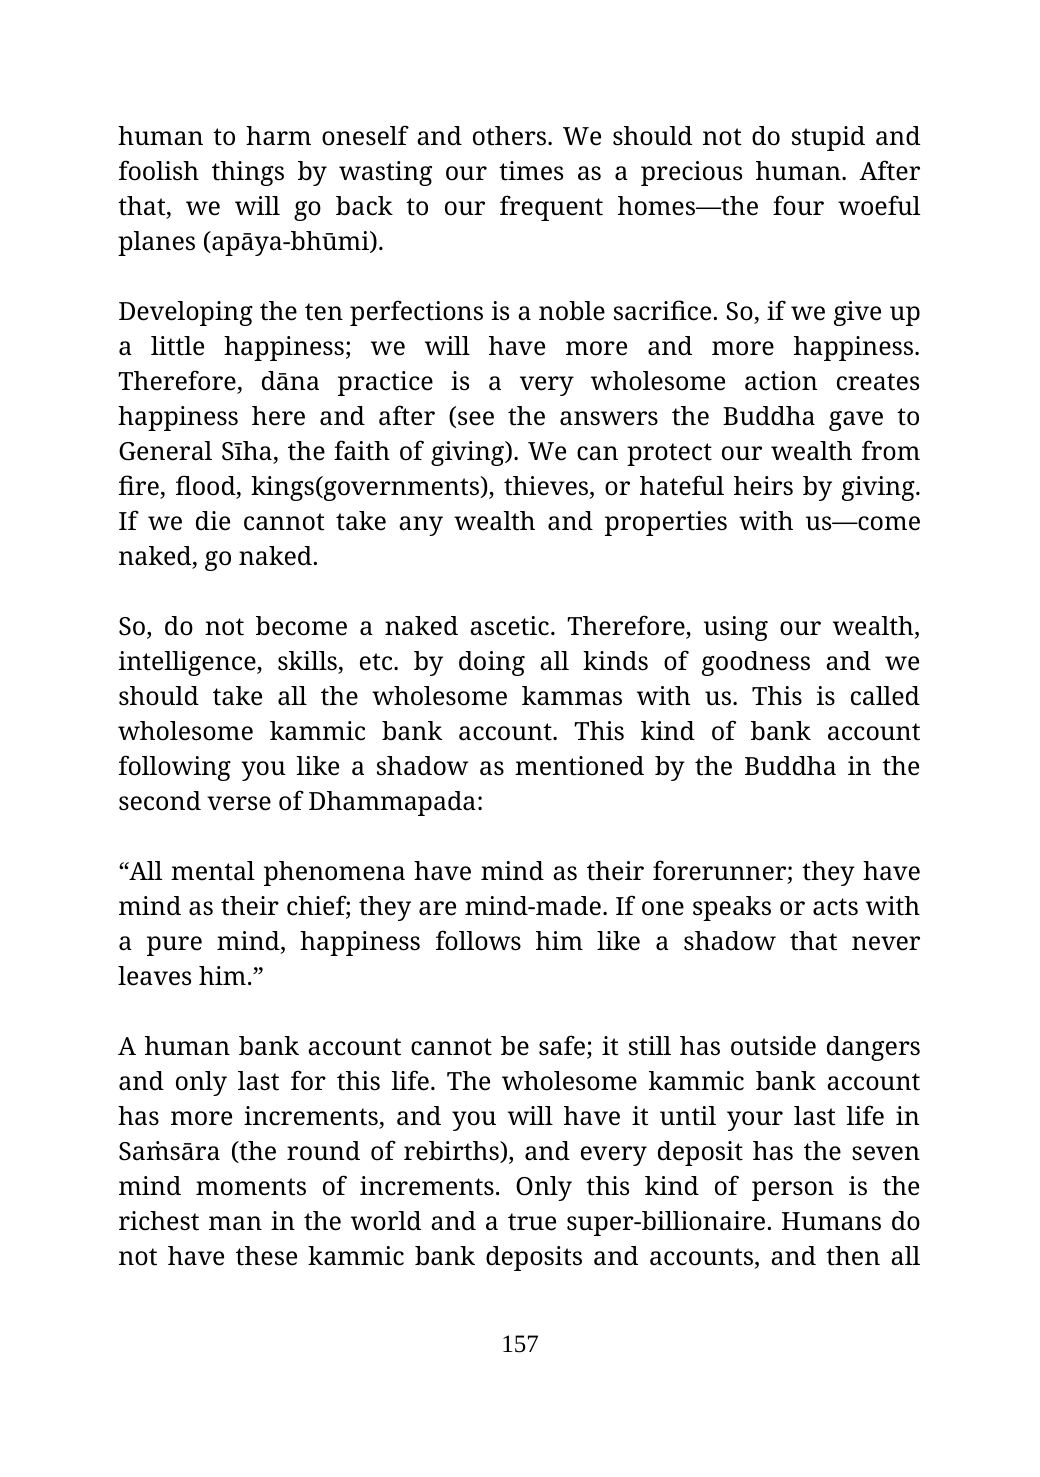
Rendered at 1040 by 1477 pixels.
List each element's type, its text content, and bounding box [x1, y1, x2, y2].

text human to harm oneself and others. We should not do stupid and foolish things by wasting our times as a precious human. After that, we will go back to our frequent homes—the four woeful planes (apāya‐bhūmi). Developing the ten perfections is a noble sacrifice. So, if we give up a little happiness; we will have more and more happiness. Therefore, dāna practice is a very wholesome action creates happiness here and after (see the answers the Buddha gave to General Sīha, the faith of giving). We can protect our wealth from fire, flood, kings(governments), thieves, or hateful heirs by giving. If we die cannot take any wealth and properties with us—come naked, go naked. So, do not become a naked ascetic. Therefore, using our wealth, intelligence, skills, etc. by doing all kinds of goodness and we should take all the wholesome kammas with us. This is called wholesome kammic bank account. This kind of bank account following you like a shadow as mentioned by the Buddha in the second verse of Dhammapada: “All mental phenomena have mind as their forerunner; they have mind as their chief; they are mind-made. If one speaks or acts with a pure mind, happiness follows him like a shadow that never leaves him.” A human bank account cannot be safe; it still has outside dangers and only last for this life. The wholesome kammic bank account has more increments, and you will have it until your last life in Saṁsāra (the round of rebirths), and every deposit has the seven mind moments of increments. Only this kind of person is the richest man in the world and a true super-billionaire. Humans do not have these kammic bank deposits and accounts, and then all [118, 118, 922, 1273]
